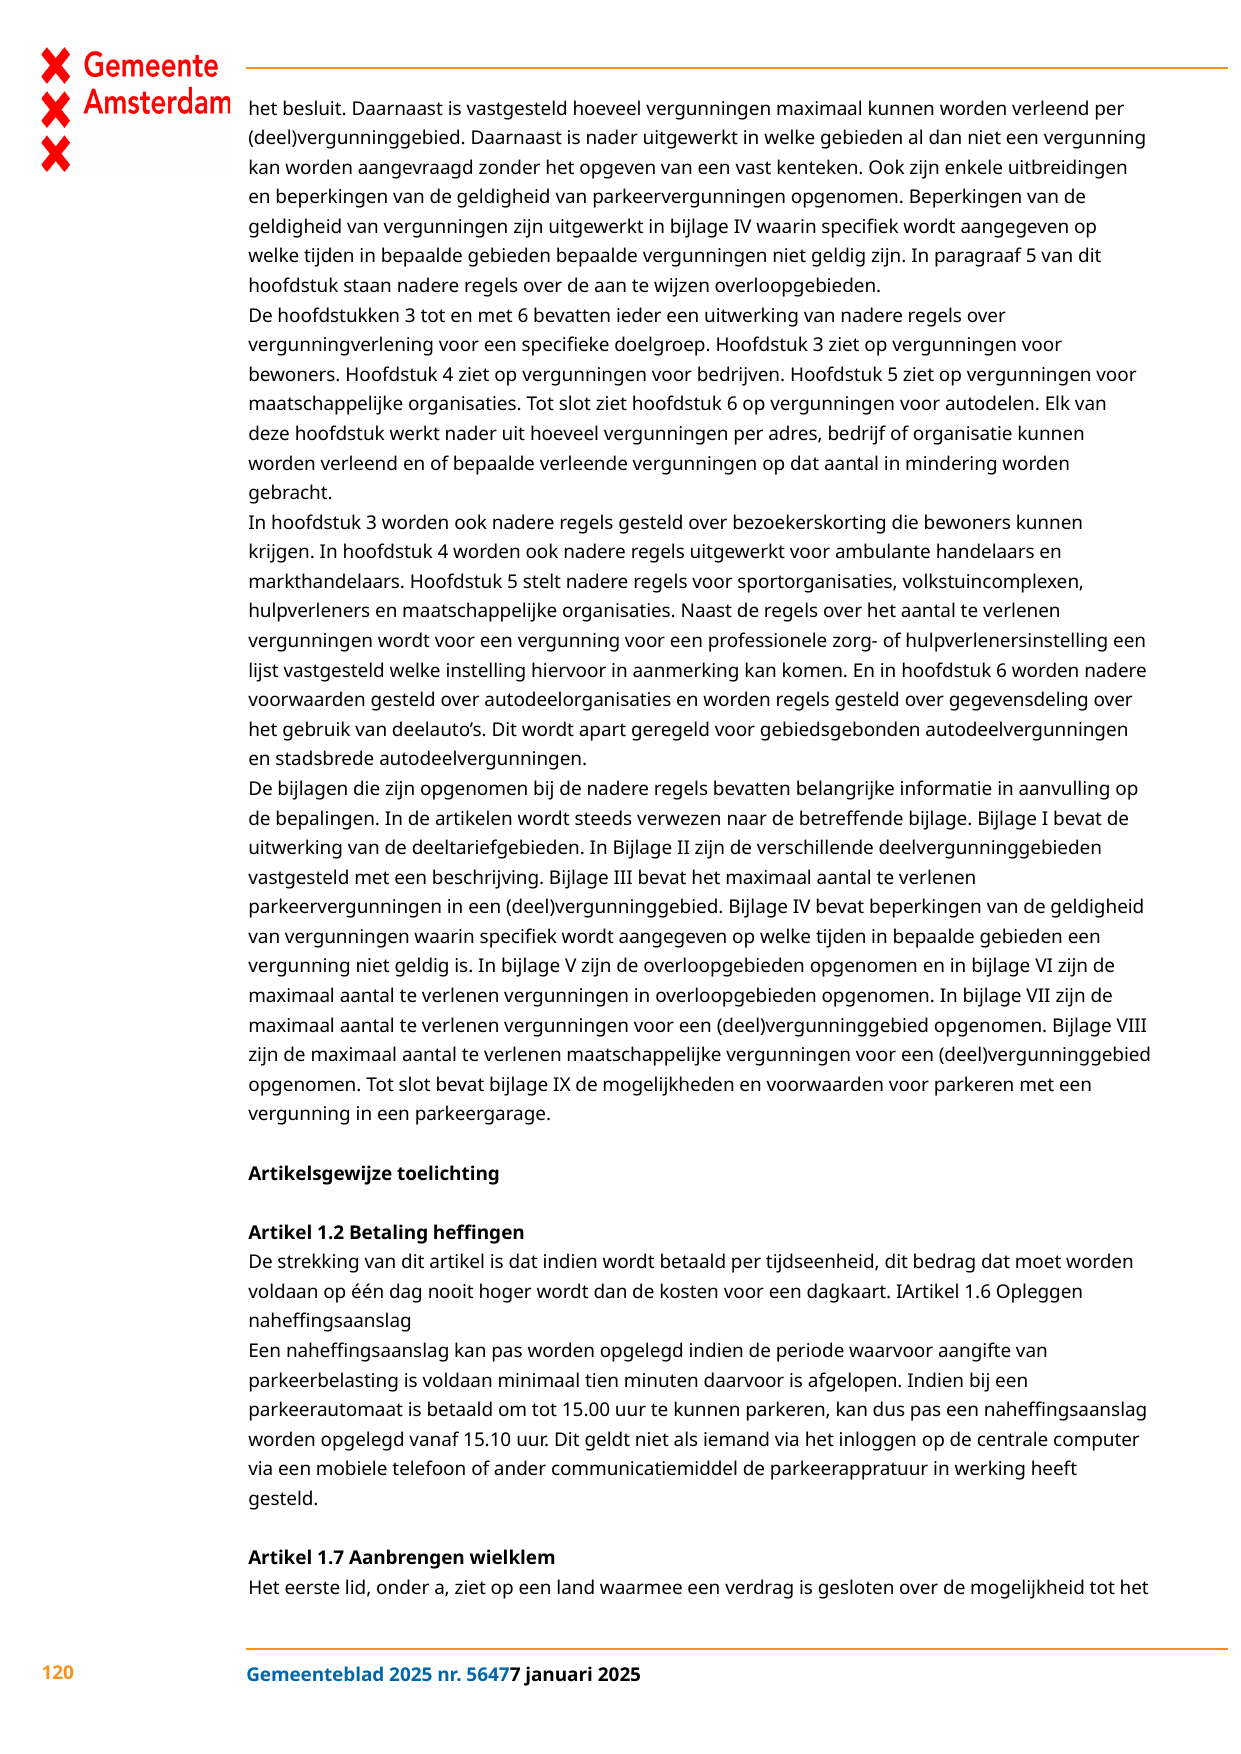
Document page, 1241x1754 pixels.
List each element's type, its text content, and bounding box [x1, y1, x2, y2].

text Een naheffingsaanslag kan pas worden opgelegd indien de periode waarvoor aangifte van parkeerbelasting is voldaan minimaal tien minuten daarvoor is afgelopen. Indien bij een parkeerautomaat is betaald om tot 15.00 uur te kunnen parkeren, kan dus pas een naheffingsaanslag worden opgelegd vanaf 15.10 uur. Dit geldt niet als iemand via het inloggen op de centrale computer via een mobiele telefoon of ander communicatiemiddel de parkeerappratuur in werking heeft gesteld. [248, 1337, 1152, 1511]
text Artikelsgewijze toelichting [248, 1160, 1152, 1186]
text Artikel 1.7 Aanbrengen wielklem [248, 1544, 1152, 1570]
text In hoofdstuk 3 worden ook nadere regels gesteld over bezoekerskorting die bewoners kunnen krijgen. In hoofdstuk 4 worden ook nadere regels uitgewerkt voor ambulante handelaars en markthandelaars. Hoofdstuk 5 stelt nadere regels voor sportorganisaties, volkstuincomplexen, hulpverleners en maatschappelijke organisaties. Naast de regels over het aantal te verlenen vergunningen wordt voor een vergunning voor een professionele zorg- of hulpverlenersinstelling een lijst vastgesteld welke instelling hiervoor in aanmerking kan komen. En in hoofdstuk 6 worden nadere voorwaarden gesteld over autodeelorganisaties en worden regels gesteld over gegevensdeling over het gebruik van deelauto’s. Dit wordt apart geregeld voor gebiedsgebonden autodeelvergunningen en stadsbrede autodeelvergunningen. [248, 509, 1152, 771]
text Het eerste lid, onder a, ziet op een land waarmee een verdrag is gesloten over de mogelijkheid tot het [248, 1574, 1152, 1600]
text De hoofdstukken 3 tot en met 6 bevatten ieder een uitwerking van nadere regels over vergunningverlening voor een specifieke doelgroep. Hoofdstuk 3 ziet op vergunningen voor bewoners. Hoofdstuk 4 ziet op vergunningen voor bedrijven. Hoofdstuk 5 ziet op vergunningen voor maatschappelijke organisaties. Tot slot ziet hoofdstuk 6 op vergunningen voor autodelen. Elk van deze hoofdstuk werkt nader uit hoeveel vergunningen per adres, bedrijf of organisatie kunnen worden verleend en of bepaalde verleende vergunningen op dat aantal in mindering worden gebracht. [248, 302, 1152, 505]
text Artikel 1.2 Betaling heffingen [248, 1219, 1152, 1245]
text De bijlagen die zijn opgenomen bij de nadere regels bevatten belangrijke informatie in aanvulling op de bepalingen. In de artikelen wordt steeds verwezen naar de betreffende bijlage. Bijlage I bevat de uitwerking van de deeltariefgebieden. In Bijlage II zijn de verschillende deelvergunninggebieden vastgesteld met een beschrijving. Bijlage III bevat het maximaal aantal te verlenen parkeervergunningen in een (deel)vergunninggebied. Bijlage IV bevat beperkingen van de geldigheid van vergunningen waarin specifiek wordt aangegeven op welke tijden in bepaalde gebieden een vergunning niet geldig is. In bijlage V zijn de overloopgebieden opgenomen en in bijlage VI zijn de maximaal aantal te verlenen vergunningen in overloopgebieden opgenomen. In bijlage VII zijn de maximaal aantal te verlenen vergunningen voor een (deel)vergunninggebied opgenomen. Bijlage VIII zijn de maximaal aantal te verlenen maatschappelijke vergunningen voor een (deel)vergunninggebied opgenomen. Tot slot bevat bijlage IX de mogelijkheden en voorwaarden voor parkeren met een vergunning in een parkeergarage. [248, 775, 1152, 1126]
picture [41, 47, 231, 172]
text het besluit. Daarnaast is vastgesteld hoeveel vergunningen maximaal kunnen worden verleend per (deel)vergunninggebied. Daarnaast is nader uitgewerkt in welke gebieden al dan niet een vergunning kan worden aangevraagd zonder het opgeven van een vast kenteken. Ook zijn enkele uitbreidingen en beperkingen van de geldigheid van parkeervergunningen opgenomen. Beperkingen van de geldigheid van vergunningen zijn uitgewerkt in bijlage IV waarin specifiek wordt aangegeven op welke tijden in bepaalde gebieden bepaalde vergunningen niet geldig zijn. In paragraaf 5 van dit hoofdstuk staan nadere regels over de aan te wijzen overloopgebieden. [248, 95, 1152, 298]
text De strekking van dit artikel is dat indien wordt betaald per tijdseenheid, dit bedrag dat moet worden voldaan op één dag nooit hoger wordt dan de kosten voor een dagkaart. IArtikel 1.6 Opleggen naheffingsaanslag [248, 1248, 1152, 1333]
